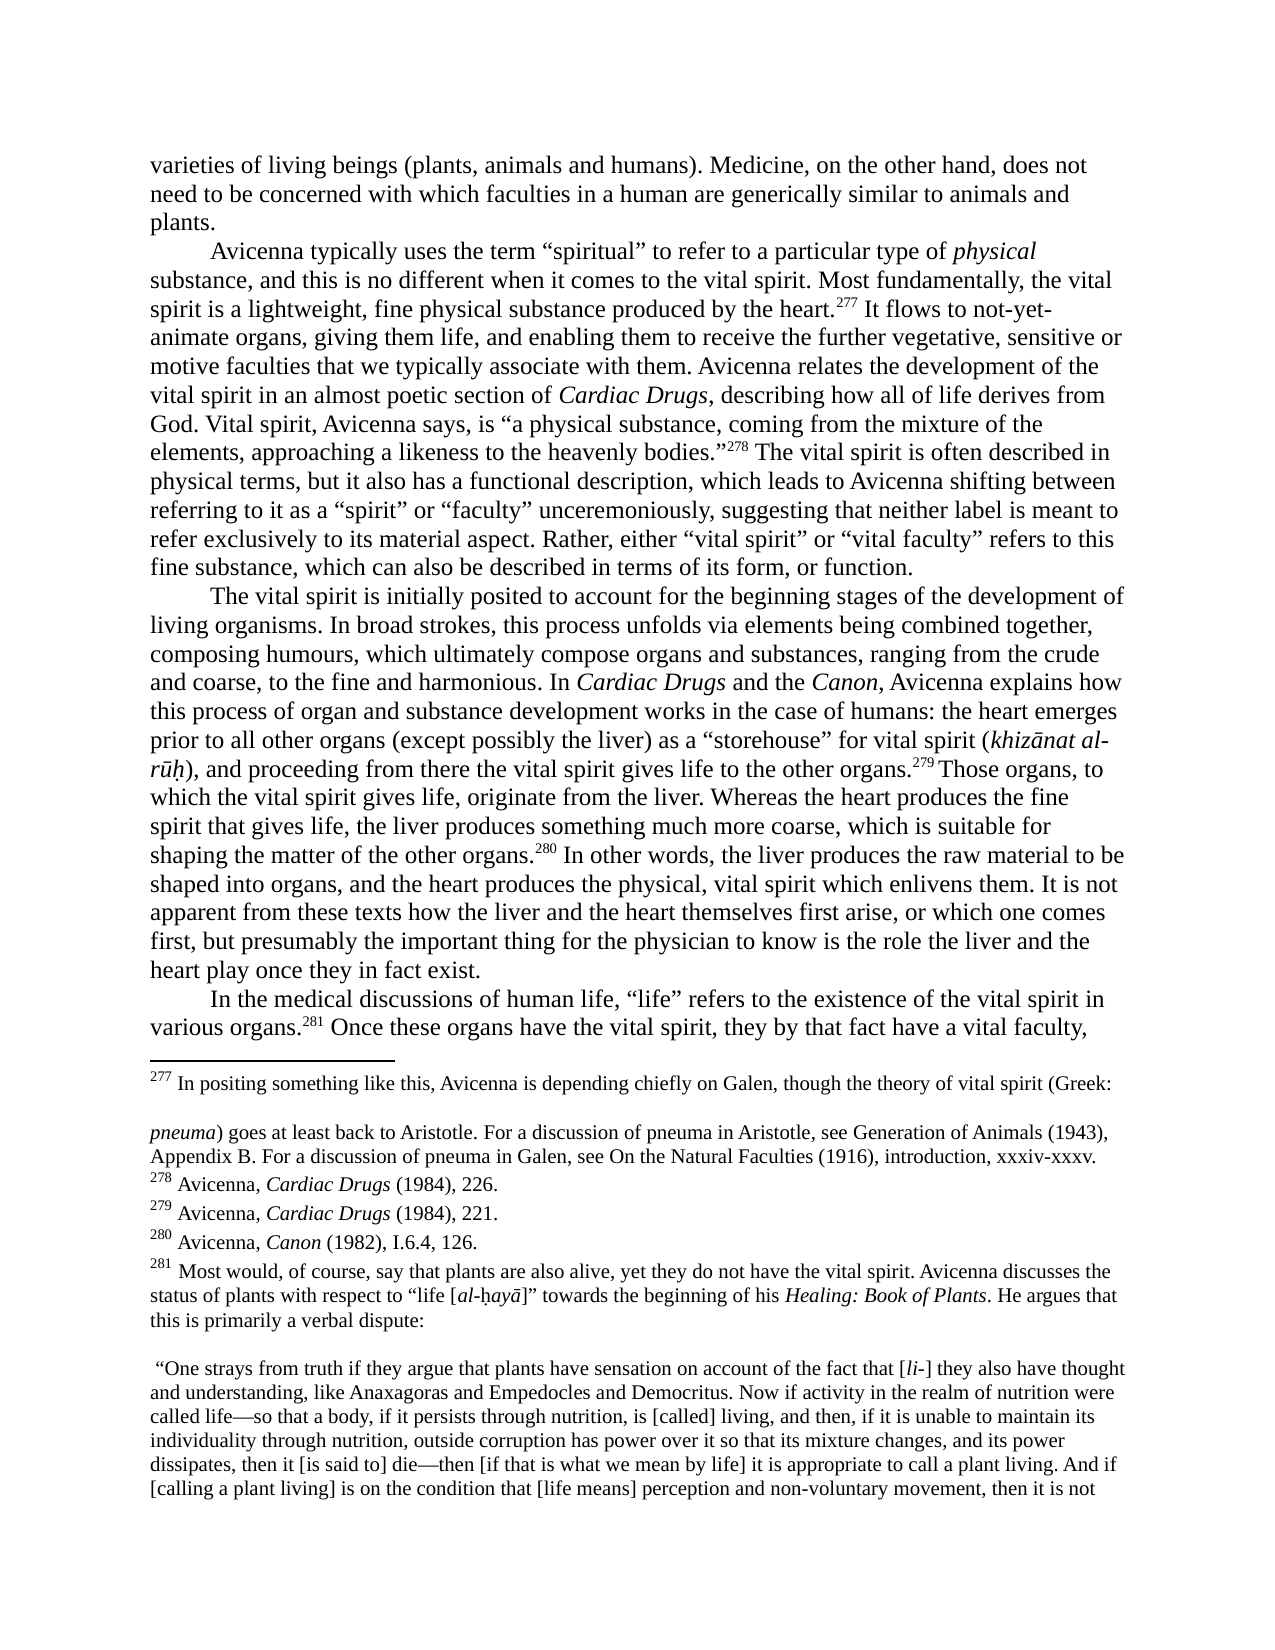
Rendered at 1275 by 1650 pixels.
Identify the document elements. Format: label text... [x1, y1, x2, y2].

text “One strays from truth if they argue that plants have sensation on account of the fact that [li-] they also have thought and understanding, like Anaxagoras and Empedocles and Democritus. Now if activity in the realm of nutrition were called life—so that a body, if it persists through nutrition, is [called] living, and then, if it is unable to maintain its individuality through nutrition, outside corruption has power over it so that its mixture changes, and its power dissipates, then it [is said to] die—then [if that is what we mean by life] it is appropriate to call a plant living. And if [calling a plant living] is on the condition that [life means] perception and non-voluntary movement, then it is not [150, 1356, 1125, 1500]
text In positing something like this, Avicenna is depending chiefly on Galen, though the theory of vital spirit (Greek: pneuma) goes at least back to Aristotle. For a discussion of pneuma in Aristotle, see Generation of Animals (1943), Appendix B. For a discussion of pneuma in Galen, see On the Natural Faculties (1916), introduction, xxxiv-xxxv. [150, 1067, 1125, 1168]
text Avicenna, Cardiac Drugs (1984), 221. [150, 1197, 1125, 1226]
text Avicenna, Canon (1982), I.6.4, 126. [150, 1226, 1125, 1255]
text Most would, of course, say that plants are also alive, yet they do not have the vital spirit. Avicenna discusses the status of plants with respect to “life [al-ḥayā]” towards the beginning of his Healing: Book of Plants. He argues that this is primarily a verbal dispute: [150, 1255, 1125, 1332]
text varieties of living beings (plants, animals and humans). Medicine, on the other hand, does not need to be concerned with which faculties in a human are generically similar to animals and plants. [150, 150, 1125, 236]
text In the medical discussions of human life, “life” refers to the existence of the vital spirit in various organs. Once these organs have the vital spirit, they by that fact have a vital faculty, [150, 984, 1125, 1041]
text Avicenna, Cardiac Drugs (1984), 226. [150, 1168, 1125, 1197]
text Avicenna typically uses the term “spiritual” to refer to a particular type of physical substance, and this is no different when it comes to the vital spirit. Most fundamentally, the vital spirit is a lightweight, fine physical substance produced by the heart. It flows to not-yet-animate organs, giving them life, and enabling them to receive the further vegetative, sensitive or motive faculties that we typically associate with them. Avicenna relates the development of the vital spirit in an almost poetic section of Cardiac Drugs, describing how all of life derives from God. Vital spirit, Avicenna says, is “a physical substance, coming from the mixture of the elements, approaching a likeness to the heavenly bodies.” The vital spirit is often described in physical terms, but it also has a functional description, which leads to Avicenna shifting between referring to it as a “spirit” or “faculty” unceremoniously, suggesting that neither label is meant to refer exclusively to its material aspect. Rather, either “vital spirit” or “vital faculty” refers to this fine substance, which can also be described in terms of its form, or function. [150, 236, 1125, 581]
text The vital spirit is initially posited to account for the beginning stages of the development of living organisms. In broad strokes, this process unfolds via elements being combined together, composing humours, which ultimately compose organs and substances, ranging from the crude and coarse, to the fine and harmonious. In Cardiac Drugs and the Canon, Avicenna explains how this process of organ and substance development works in the case of humans: the heart emerges prior to all other organs (except possibly the liver) as a “storehouse” for vital spirit (khizānat al-rūḥ), and proceeding from there the vital spirit gives life to the other organs. Those organs, to which the vital spirit gives life, originate from the liver. Whereas the heart produces the fine spirit that gives life, the liver produces something much more coarse, which is suitable for shaping the matter of the other organs. In other words, the liver produces the raw material to be shaped into organs, and the heart produces the physical, vital spirit which enlivens them. It is not apparent from these texts how the liver and the heart themselves first arise, or which one comes first, but presumably the important thing for the physician to know is the role the liver and the heart play once they in fact exist. [150, 581, 1125, 984]
